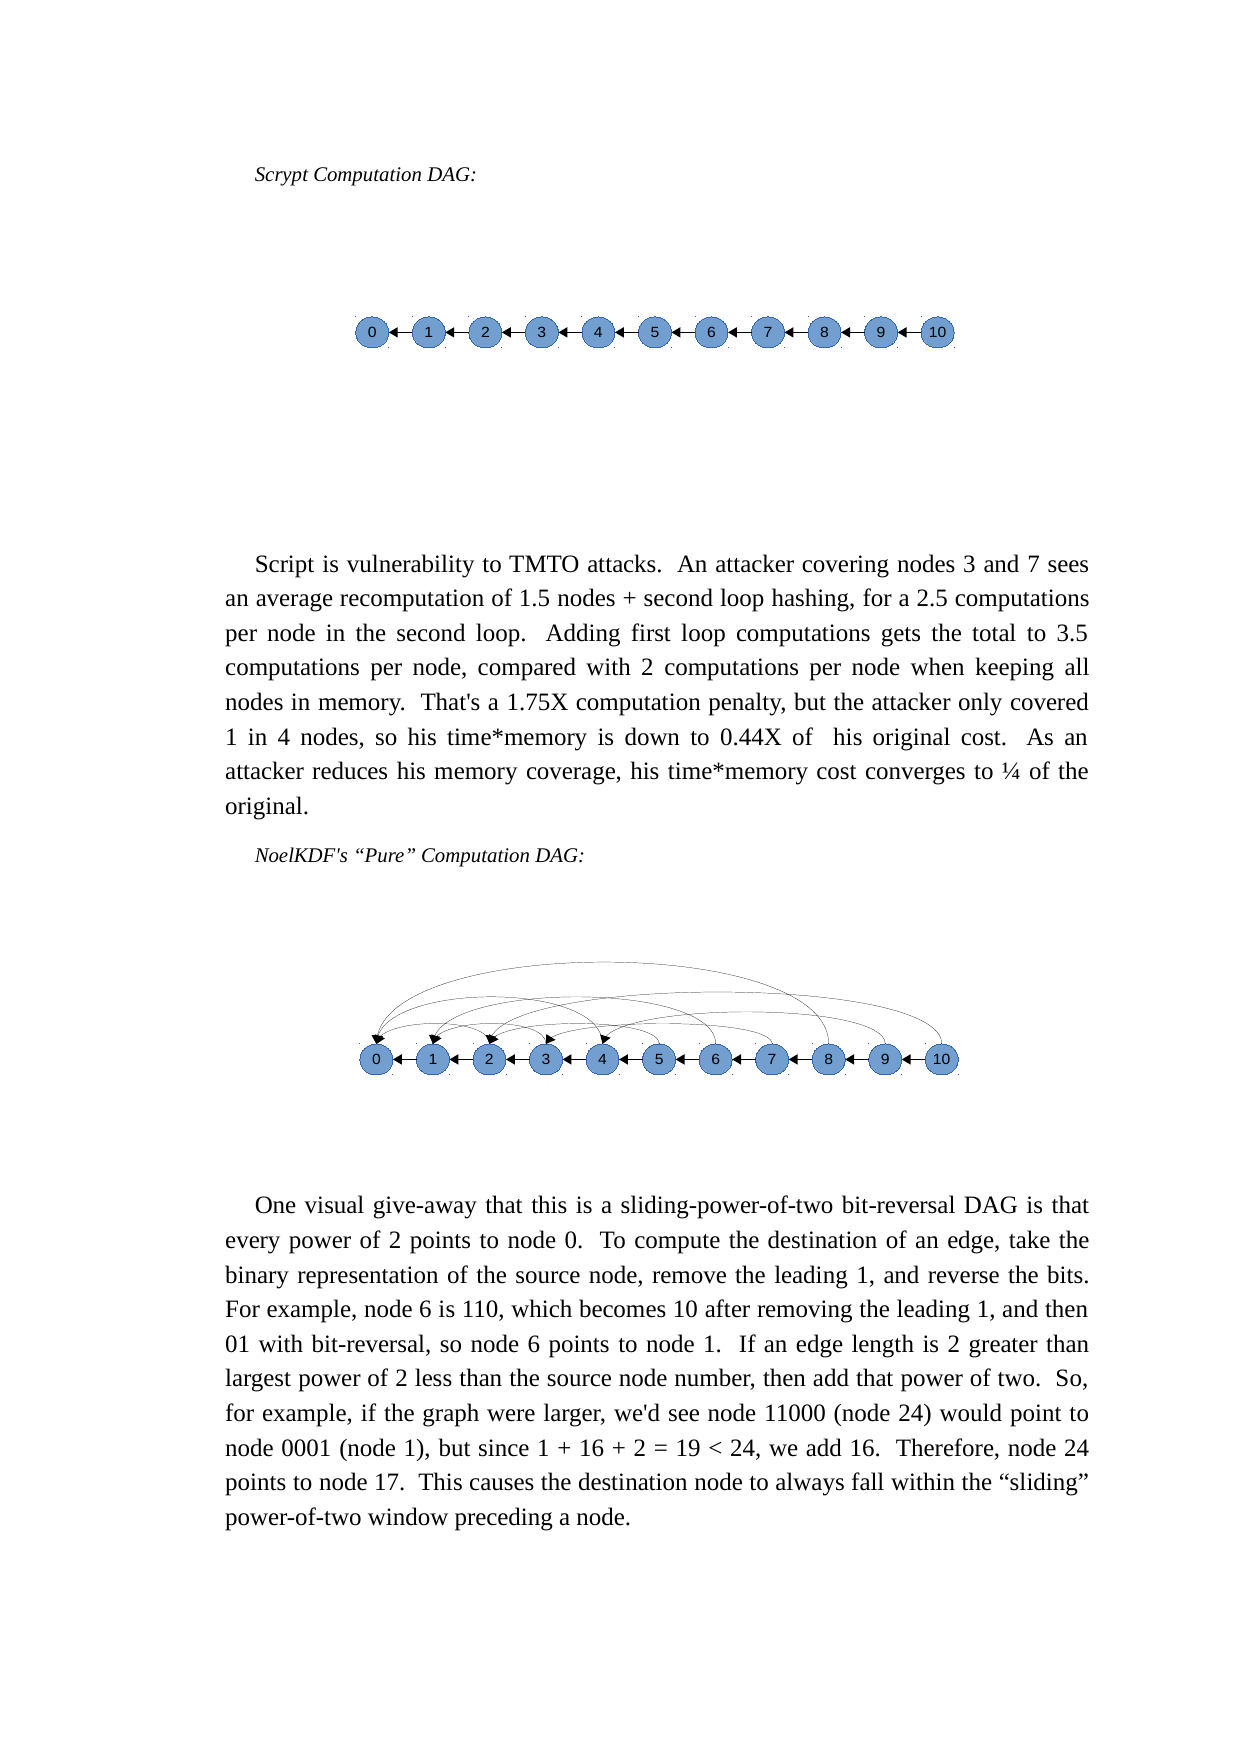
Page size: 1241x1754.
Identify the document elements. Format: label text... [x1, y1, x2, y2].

text One visual give-away that this is a sliding-power-of-two bit-reversal DAG is that every power of 2 points to node 0. To compute the destination of an edge, take the binary representation of the source node, remove the leading 1, and reverse the bits. For example, node 6 is 110, which becomes 10 after removing the leading 1, and then 01 with bit-reversal, so node 6 points to node 1. If an edge length is 2 greater than largest power of 2 less than the source node number, then add that power of two. So, for example, if the graph were larger, we'd see node 11000 (node 24) would point to node 0001 (node 1), but since 1 + 16 + 2 = 19 < 24, we add 16. Therefore, node 24 points to node 17. This causes the destination node to always fall within the “sliding” power-of-two window preceding a node. [225, 1192, 1090, 1531]
text Script is vulnerability to TMTO attacks. An attacker covering nodes 3 and 7 sees an average recomputation of 1.5 nodes + second loop hashing, for a 2.5 computations per node in the second loop. Adding first loop computations gets the total to 3.5 computations per node, compared with 2 computations per node when keeping all nodes in memory. That's a 1.75X computation penalty, but the attacker only covered 1 in 4 nodes, so his time*memory is down to 0.44X of his original cost. As an attacker reduces his memory coverage, his time*memory cost converges to ¼ of the original. [225, 550, 1090, 819]
text NoelKDF's “Pure” Computation DAG: [254, 844, 1082, 867]
text Scrypt Computation DAG: [254, 162, 1082, 186]
